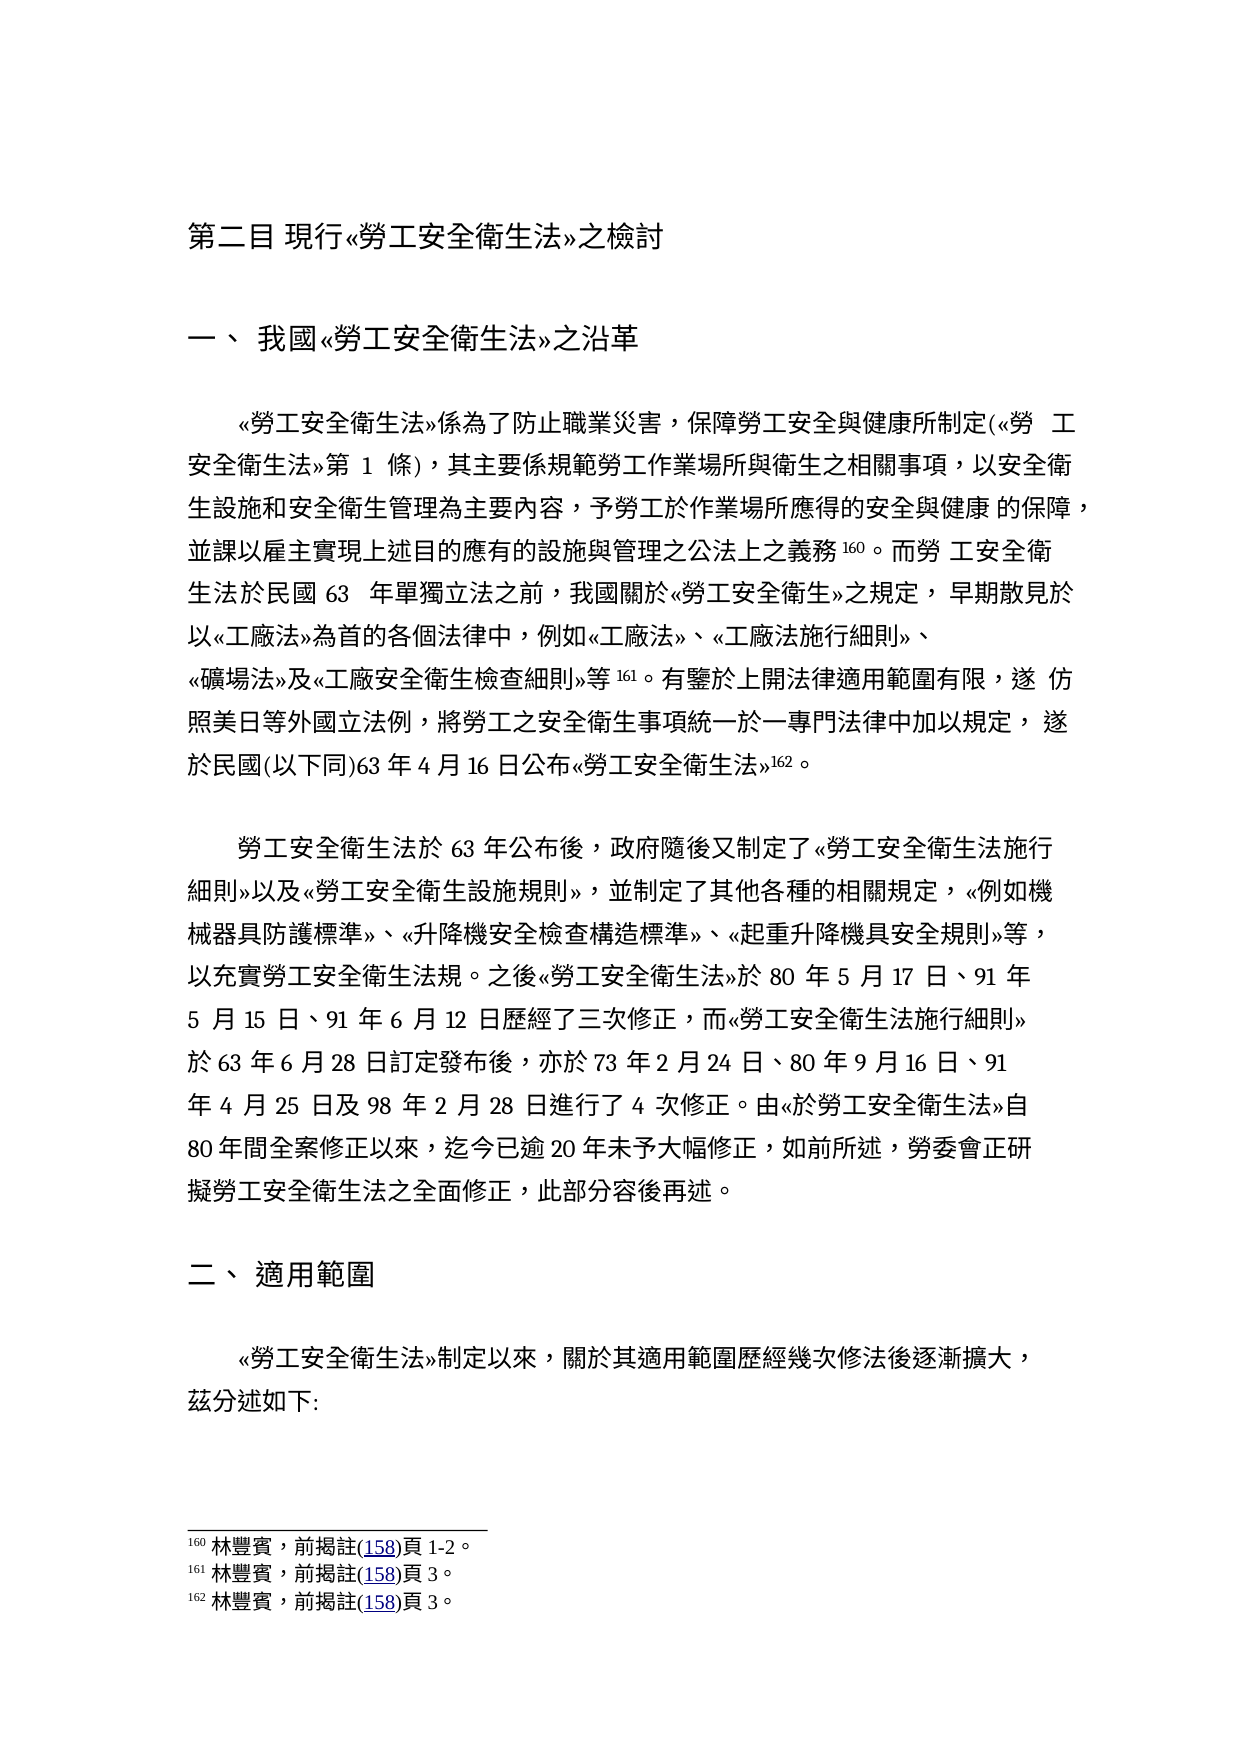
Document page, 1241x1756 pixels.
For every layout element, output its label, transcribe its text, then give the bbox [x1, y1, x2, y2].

text 勞工安全衛生法於 63 年公布後，政府隨後又制定了«勞工安全衛生法施行細則»以及«勞工安全衛生設施規則»，並制定了其他各種的相關規定，«例如機械器具防護標準»、«升降機安全檢查構造標準»、«起重升降機具安全規則»等， 以充實勞工安全衛生法規。之後«勞工安全衛生法»於 80 年 5 月 17 日、91 年 [187, 829, 1054, 993]
text «勞工安全衛生法»制定以來，關於其適用範圍歷經幾次修法後逐漸擴大， 茲分述如下: [187, 1339, 1053, 1418]
text 160 林豐賓，前揭註(158)頁 1-2。 [187, 1532, 1119, 1560]
text 於 63 年 6 月 28 日訂定發布後，亦於 73 年 2 月 24 日、80 年 9 月 16 日、91 [187, 1043, 1119, 1079]
text «礦場法»及«工廠安全衛生檢查細則»等161。有鑒於上開法律適用範圍有限，遂 仿照美日等外國立法例，將勞工之安全衛生事項統一於一專門法律中加以規定， 遂於民國(以下同)63 年 4 月 16 日公布«勞工安全衛生法»162。 [187, 660, 1077, 781]
text 162 林豐賓，前揭註(158)頁 3。 [187, 1587, 1119, 1615]
text 一、 我國«勞工安全衛生法»之沿革 [187, 315, 1119, 358]
text 二、 適用範圍 [187, 1251, 1119, 1293]
text 161 林豐賓，前揭註(158)頁 3。 [187, 1560, 1119, 1587]
text 第二目 現行«勞工安全衛生法»之檢討 [187, 213, 1119, 256]
list 月 15 日、91 年 6 月 12 日歷經了三次修正，而«勞工安全衛生法施行細則» [187, 1000, 1119, 1036]
text 80 年間全案修正以來，迄今已逾 20 年未予大幅修正，如前所述，勞委會正研擬勞工安全衛生法之全面修正，此部分容後再述。 [187, 1129, 1053, 1208]
text «勞工安全衛生法»係為了防止職業災害，保障勞工安全與健康所制定(«勞 工安全衛生法»第 1 條)，其主要係規範勞工作業場所與衛生之相關事項，以安全衛生設施和安全衛生管理為主要內容，予勞工於作業場所應得的安全與健康 的保障，並課以雇主實現上述目的應有的設施與管理之公法上之義務160。而勞 工安全衛生法於民國 63 年單獨立法之前，我國關於«勞工安全衛生»之規定， 早期散見於以«工廠法»為首的各個法律中，例如«工廠法»、«工廠法施行細則»、 [187, 403, 1078, 653]
text 年 4 月 25 日及 98 年 2 月 28 日進行了 4 次修正。由«於勞工安全衛生法»自 [187, 1086, 1119, 1122]
